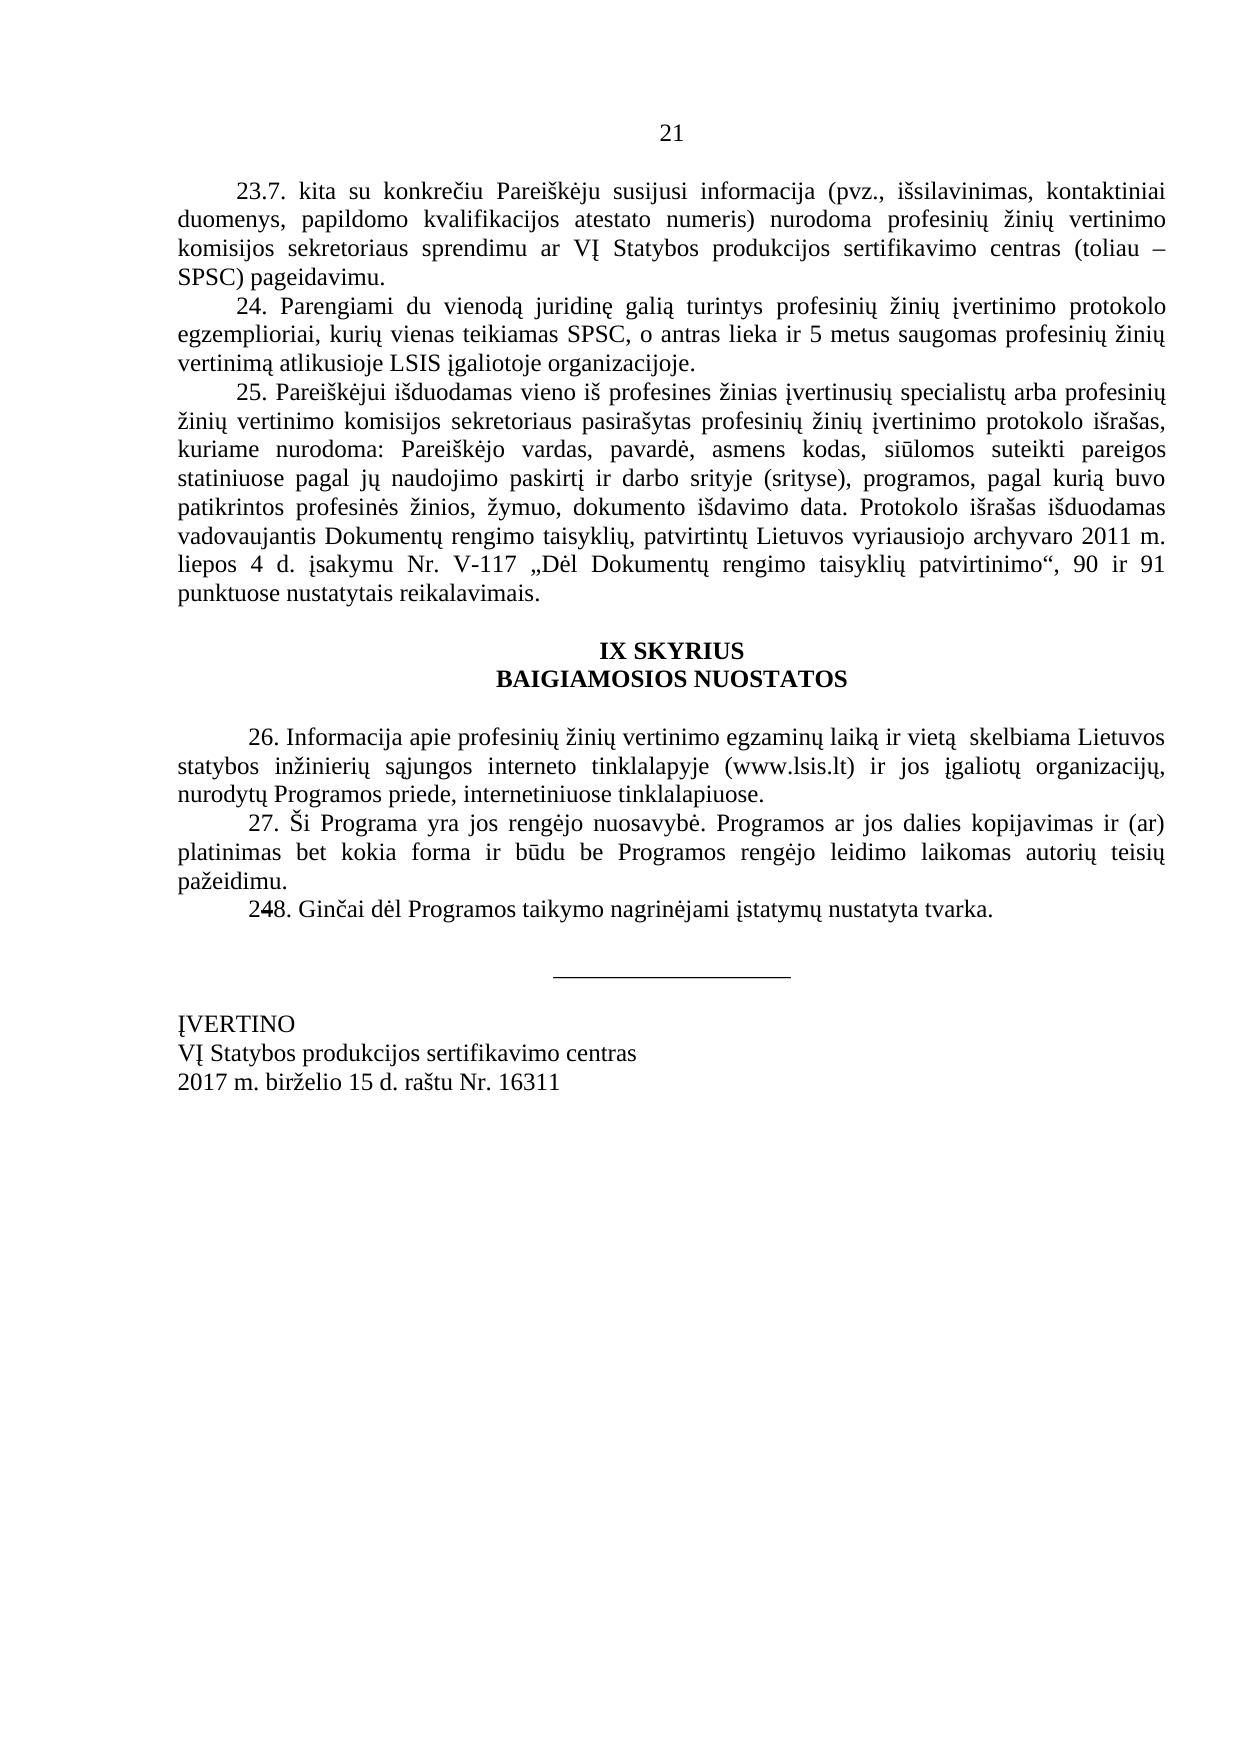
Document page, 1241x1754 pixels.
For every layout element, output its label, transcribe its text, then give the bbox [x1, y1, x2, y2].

text IX SKYRIUS [177, 636, 1166, 664]
text BAIGIAMOSIOS NUOSTATOS [177, 664, 1166, 693]
text 2017 m. birželio 15 d. raštu Nr. 16311 [177, 1067, 1166, 1096]
text 25. Pareiškėjui išduodamas vieno iš profesines žinias įvertinusių specialistų arba profesinių žinių vertinimo komisijos sekretoriaus pasirašytas profesinių žinių įvertinimo protokolo išrašas, kuriame nurodoma: Pareiškėjo vardas, pavardė, asmens kodas, siūlomos suteikti pareigos statiniuose pagal jų naudojimo paskirtį ir darbo srityje (srityse), programos, pagal kurią buvo patikrintos profesinės žinios, žymuo, dokumento išdavimo data. Protokolo išrašas išduodamas vadovaujantis Dokumentų rengimo taisyklių, patvirtintų Lietuvos vyriausiojo archyvaro 2011 m. liepos 4 d. įsakymu Nr. V-117 „Dėl Dokumentų rengimo taisyklių patvirtinimo“, 90 ir 91 punktuose nustatytais reikalavimais. [177, 377, 1166, 607]
text ___________________ [177, 952, 1166, 981]
text 23.7. kita su konkrečiu Pareiškėju susijusi informacija (pvz., išsilavinimas, kontaktiniai duomenys, papildomo kvalifikacijos atestato numeris) nurodoma profesinių žinių vertinimo komisijos sekretoriaus sprendimu ar VĮ Statybos produkcijos sertifikavimo centras (toliau – SPSC) pageidavimu. [177, 176, 1166, 291]
text 24. Parengiami du vienodą juridinę galią turintys profesinių žinių įvertinimo protokolo egzemplioriai, kurių vienas teikiamas SPSC, o antras lieka ir 5 metus saugomas profesinių žinių vertinimą atlikusioje LSIS įgaliotoje organizacijoje. [177, 291, 1166, 377]
text 248. Ginčai dėl Programos taikymo nagrinėjami įstatymų nustatyta tvarka. [177, 894, 1166, 923]
text 26. Informacija apie profesinių žinių vertinimo egzaminų laiką ir vietą skelbiama Lietuvos statybos inžinierių sąjungos interneto tinklalapyje (www.lsis.lt) ir jos įgaliotų organizacijų, nurodytų Programos priede, internetiniuose tinklalapiuose. [177, 722, 1166, 808]
text VĮ Statybos produkcijos sertifikavimo centras [177, 1038, 1166, 1067]
text 27. Ši Programa yra jos rengėjo nuosavybė. Programos ar jos dalies kopijavimas ir (ar) platinimas bet kokia forma ir būdu be Programos rengėjo leidimo laikomas autorių teisių pažeidimu. [177, 808, 1166, 894]
text ĮVERTINO [177, 1009, 1166, 1038]
